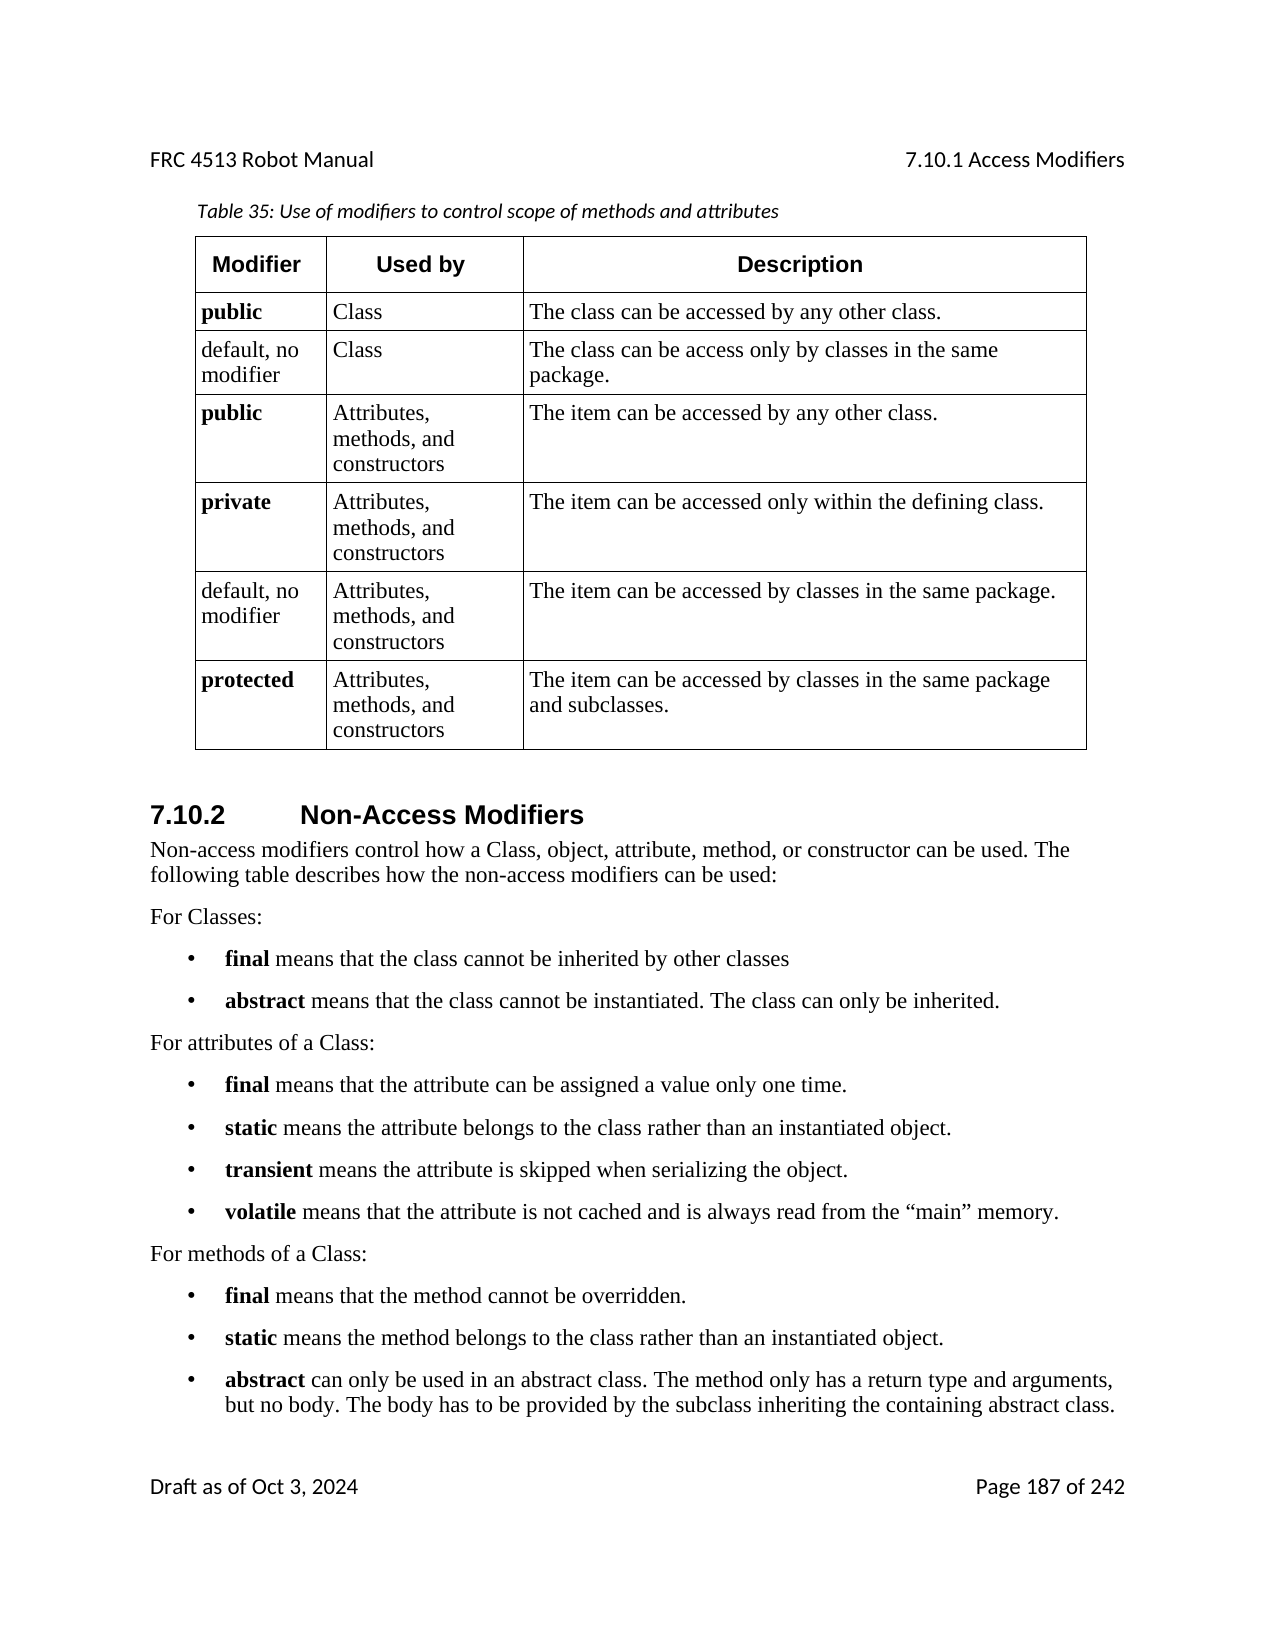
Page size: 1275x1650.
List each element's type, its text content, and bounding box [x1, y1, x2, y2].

list transient means the attribute is skipped when serializing the object. [187, 1157, 1125, 1182]
text Non-access modifiers control how a Class, object, attribute, method, or constructor can be used. The following table describes how the non-access modifiers can be used: [150, 837, 1125, 887]
table_cell Attributes, methods, and constructors [327, 483, 523, 571]
table_header Used by [327, 237, 523, 292]
text For methods of a Class: [150, 1241, 1125, 1266]
subtitle Non-Access Modifiers [150, 800, 1125, 830]
table_cell private [196, 483, 326, 571]
text For Classes: [150, 904, 1125, 929]
table_cell Class [327, 331, 523, 393]
table_cell public [196, 293, 326, 330]
list static means the attribute belongs to the class rather than an instantiated object. [187, 1114, 1125, 1140]
table_cell Class [327, 293, 523, 330]
text For attributes of a Class: [150, 1030, 1125, 1056]
table_cell default, no modifier [196, 572, 326, 660]
table_cell The item can be accessed by any other class. [524, 395, 1086, 482]
table_cell The item can be accessed by classes in the same package. [524, 572, 1086, 660]
table_cell Attributes, methods, and constructors [327, 395, 523, 482]
table_cell The class can be accessed by any other class. [524, 293, 1086, 330]
table_cell default, no modifier [196, 331, 326, 393]
list final means that the method cannot be overridden. [187, 1283, 1125, 1308]
table_cell The item can be accessed only within the defining class. [524, 483, 1086, 571]
table_cell public [196, 395, 326, 482]
table_cell protected [196, 661, 326, 748]
list abstract can only be used in an abstract class. The method only has a return type and arguments, but no body. The body has to be provided by the subclass inheriting the containing abstract class. [187, 1367, 1125, 1418]
table_cell Attributes, methods, and constructors [327, 661, 523, 748]
table_header Modifier [196, 237, 326, 292]
table_cell The item can be accessed by classes in the same package and subclasses. [524, 661, 1086, 748]
text Table 35: Use of modifiers to control scope of methods and attributes [197, 203, 1125, 224]
table_header Description [524, 237, 1086, 292]
list final means that the attribute can be assigned a value only one time. [187, 1072, 1125, 1098]
list volatile means that the attribute is not cached and is always read from the “main” memory. [187, 1199, 1125, 1224]
list final means that the class cannot be inherited by other classes [187, 946, 1125, 972]
list static means the method belongs to the class rather than an instantiated object. [187, 1325, 1125, 1350]
list abstract means that the class cannot be instantiated. The class can only be inherited. [187, 988, 1125, 1014]
table_cell The class can be access only by classes in the same package. [524, 331, 1086, 393]
table_cell Attributes, methods, and constructors [327, 572, 523, 660]
